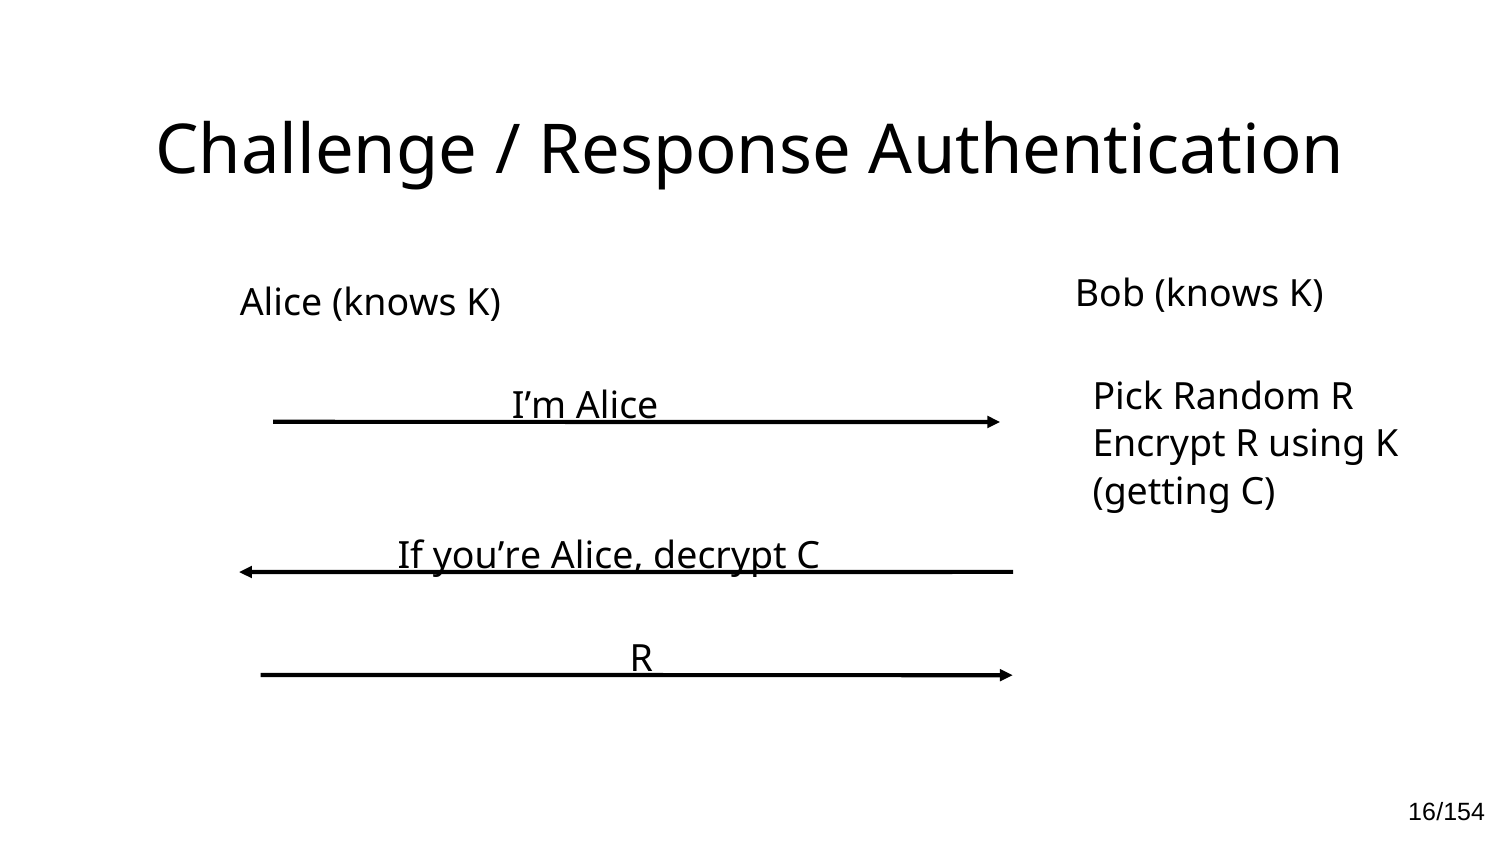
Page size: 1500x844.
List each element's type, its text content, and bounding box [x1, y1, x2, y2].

text_box Bob (knows K) [1059, 260, 1340, 322]
text_box I’m Alice [496, 373, 775, 434]
title Challenge / Response Authentication [112, 54, 1388, 237]
text_box Alice (knows K) [224, 269, 517, 331]
text_box R [614, 626, 669, 687]
text_box If you’re Alice, decrypt C [382, 523, 837, 584]
text_box Pick Random R Encrypt R using K (getting C) [1077, 363, 1414, 520]
